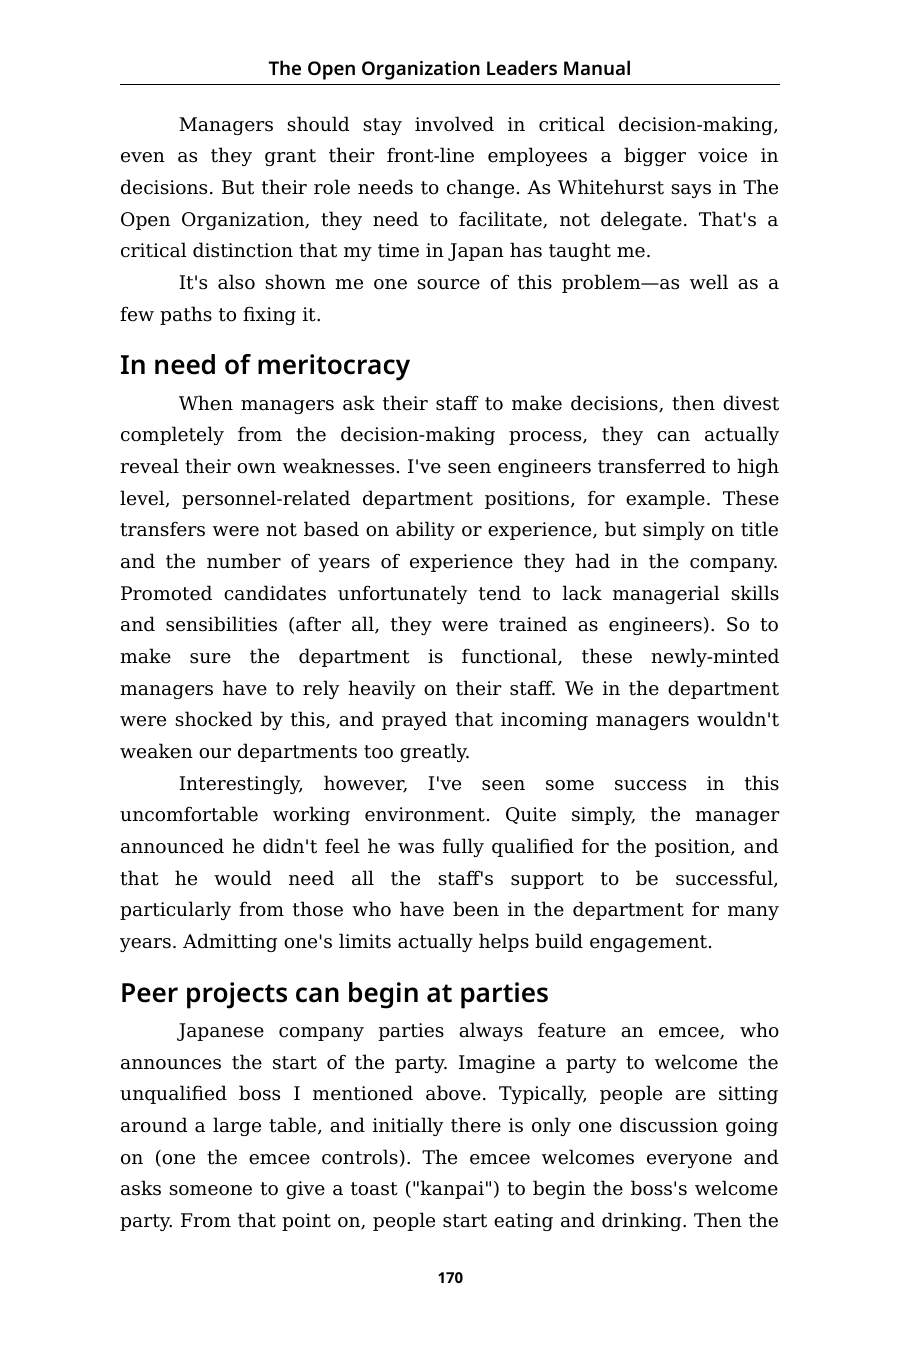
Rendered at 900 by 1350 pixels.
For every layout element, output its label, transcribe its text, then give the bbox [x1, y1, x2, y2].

subtitle Peer projects can begin at parties [120, 978, 780, 1008]
text Japanese company parties always feature an emcee, who announces the start of the party. Imagine a party to welcome the unqualified boss I mentioned above. Typically, people are sitting around a large table, and initially there is only one discussion going on (one the emcee controls). The emcee welcomes everyone and asks someone to give a toast ("kanpai") to begin the boss's welcome party. From that point on, people start eating and drinking. Then the [120, 1020, 780, 1232]
subtitle In need of meritocracy [120, 351, 780, 381]
text Managers should stay involved in critical decision-making, even as they grant their front-line employees a bigger voice in decisions. But their role needs to change. As Whitehurst says in The Open Organization, they need to facilitate, not delegate. That's a critical distinction that my time in Japan has taught me. [120, 114, 780, 262]
text Interestingly, however, I've seen some success in this uncomfortable working environment. Quite simply, the manager announced he didn't feel he was fully qualified for the position, and that he would need all the staff's support to be successful, particularly from those who have been in the department for many years. Admitting one's limits actually helps build engagement. [120, 773, 780, 953]
text When managers ask their staff to make decisions, then divest completely from the decision-making process, they can actually reveal their own weaknesses. I've seen engineers transferred to high level, personnel-related department positions, for example. These transfers were not based on ability or experience, but simply on title and the number of years of experience they had in the company. Promoted candidates unfortunately tend to lack managerial skills and sensibilities (after all, they were trained as engineers). So to make sure the department is functional, these newly-minted managers have to rely heavily on their staff. We in the department were shocked by this, and prayed that incoming managers wouldn't weaken our departments too greatly. [120, 393, 780, 763]
text It's also shown me one source of this problem—as well as a few paths to fixing it. [120, 272, 780, 326]
